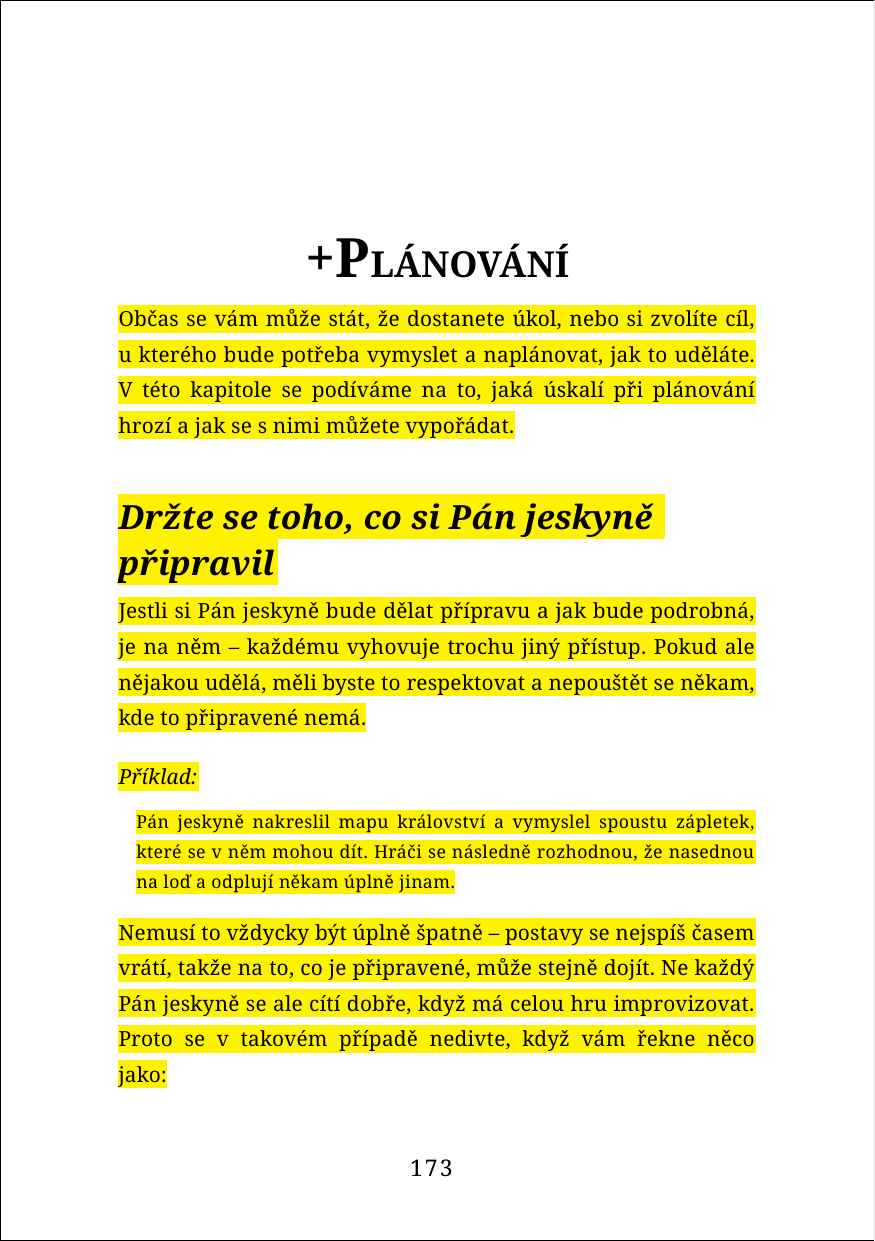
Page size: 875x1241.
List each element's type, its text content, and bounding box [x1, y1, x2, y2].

text Nemusí to vždycky být úplně špatně – postavy se nejspíš časem vrátí, takže na to, co je připravené, může stejně dojít. Ne každý Pán jeskyně se ale cítí dobře, když má celou hru improvizovat. Proto se v takovém případě nedivte, když vám řekne něco jako: [118, 918, 756, 1088]
text Pán jeskyně nakreslil mapu království a vymyslel spoustu zápletek, které se v něm mohou dít. Hráči se následně rozhodnou, že nasednou na loď a odplují někam úplně jinam. [136, 809, 756, 894]
text Občas se vám může stát, že dostanete úkol, nebo si zvolíte cíl, u kterého bude potřeba vymyslet a naplánovat, jak to uděláte. V této kapitole se podíváme na to, jaká úskalí při plánování hrozí a jak se s nimi můžete vypořádat. [118, 304, 756, 439]
subtitle +Plánování [118, 219, 756, 293]
text Jestli si Pán jeskyně bude dělat přípravu a jak bude podrobná, je na něm – každému vyhovuje trochu jiný přístup. Pokud ale nějakou udělá, měli byste to respektovat a nepouštět se někam, kde to připravené nemá. [118, 597, 756, 732]
text Příklad: [118, 762, 756, 791]
subtitle Držte se toho, co si Pán jeskyně připravil [118, 494, 756, 585]
